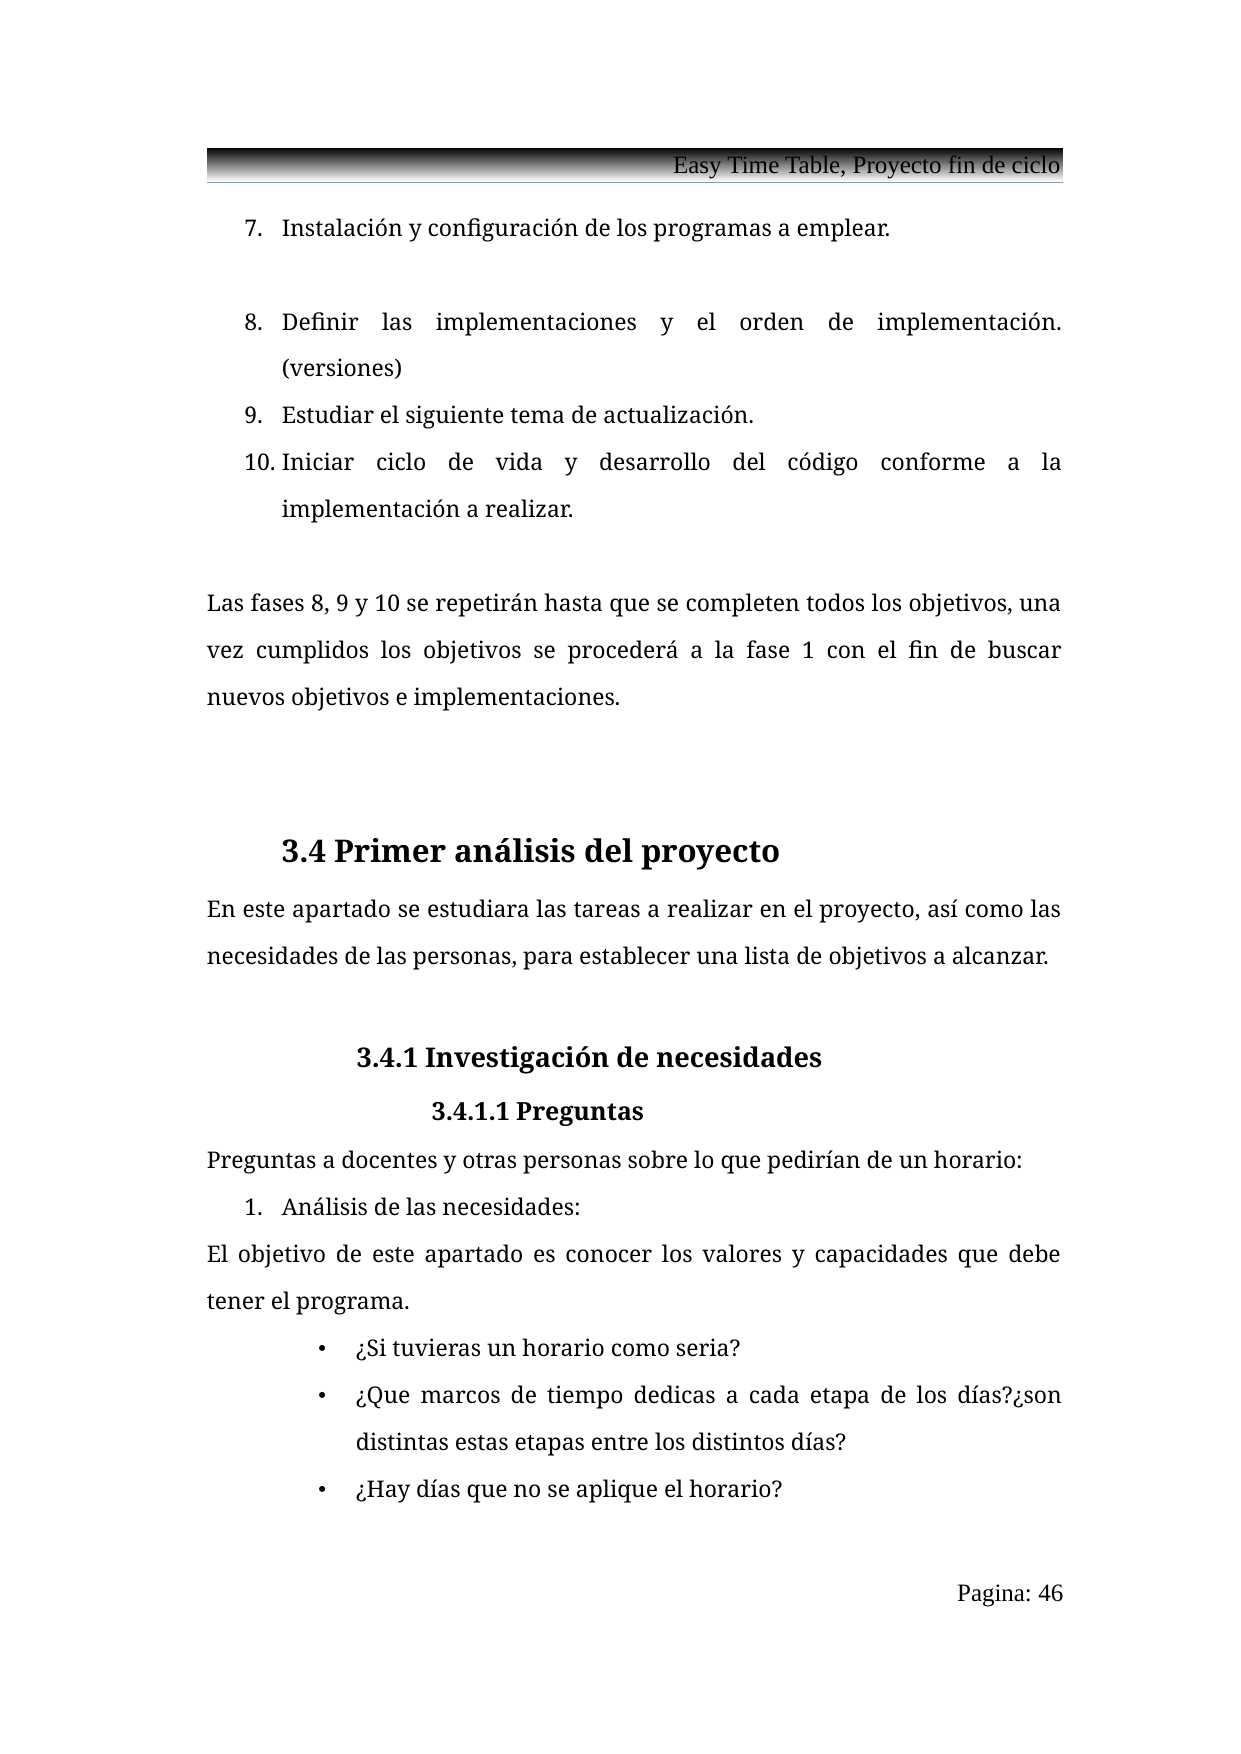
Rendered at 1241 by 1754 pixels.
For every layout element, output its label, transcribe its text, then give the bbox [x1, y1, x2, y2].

text 3.4.1.1 Preguntas [207, 1093, 1063, 1127]
list ¿Si tuvieras un horario como seria? [318, 1332, 1063, 1363]
list Análisis de las necesidades: [244, 1191, 1063, 1223]
list Definir las implementaciones y el orden de implementación. (versiones) [244, 306, 1063, 384]
text 3.4.1 Investigación de necesidades [207, 1038, 1063, 1075]
list ¿Que marcos de tiempo dedicas a cada etapa de los días?¿son distintas estas etapas entre los distintos días? [318, 1379, 1063, 1457]
text En este apartado se estudiara las tareas a realizar en el proyecto, así como las necesidades de las personas, para establecer una lista de objetivos a alcanzar. [207, 893, 1063, 971]
list Iniciar ciclo de vida y desarrollo del código conforme a la implementación a realizar. [244, 446, 1063, 524]
list Instalación y configuración de los programas a emplear. [244, 212, 1063, 243]
list ¿Hay días que no se aplique el horario? [318, 1473, 1063, 1504]
text El objetivo de este apartado es conocer los valores y capacidades que debe tener el programa. [207, 1238, 1063, 1316]
text Las fases 8, 9 y 10 se repetirán hasta que se completen todos los objetivos, una vez cumplidos los objetivos se procederá a la fase 1 con el fin de buscar nuevos objetivos e implementaciones. [207, 587, 1063, 712]
list Estudiar el siguiente tema de actualización. [244, 399, 1063, 431]
text 3.4 Primer análisis del proyecto [207, 829, 1063, 872]
text Preguntas a docentes y otras personas sobre lo que pedirían de un horario: [207, 1144, 1063, 1176]
